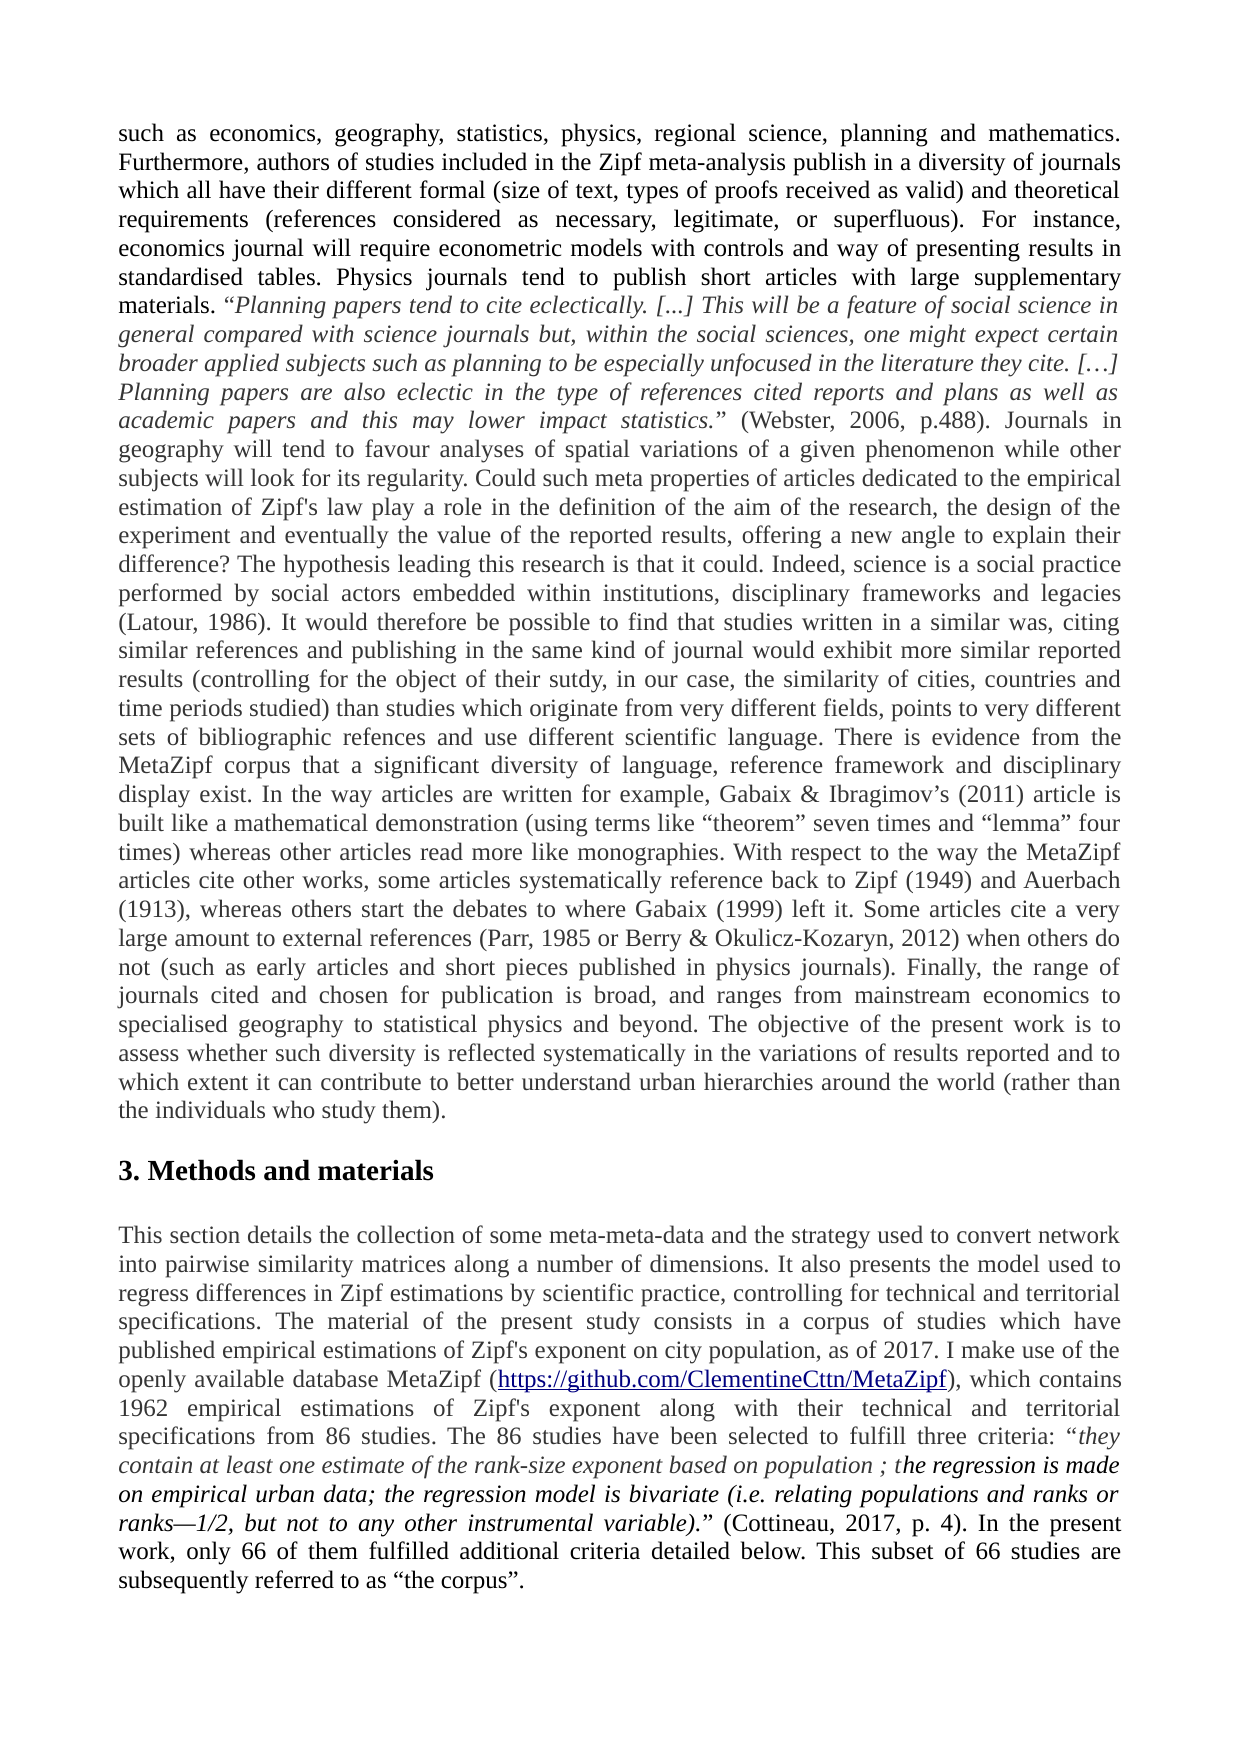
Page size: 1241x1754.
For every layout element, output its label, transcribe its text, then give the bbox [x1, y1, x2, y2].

text such as economics, geography, statistics, physics, regional science, planning and mathematics. Furthermore, authors of studies included in the Zipf meta-analysis publish in a diversity of journals which all have their different formal (size of text, types of proofs received as valid) and theoretical requirements (references considered as necessary, legitimate, or superfluous). For instance, economics journal will require econometric models with controls and way of presenting results in standardised tables. Physics journals tend to publish short articles with large supplementary materials. “Planning papers tend to cite eclectically. [...] This will be a feature of social science in general compared with science journals but, within the social sciences, one might expect certain broader applied subjects such as planning to be especially unfocused in the literature they cite. […] Planning papers are also eclectic in the type of references cited reports and plans as well as academic papers and this may lower impact statistics.” (Webster, 2006, p.488). Journals in geography will tend to favour analyses of spatial variations of a given phenomenon while other subjects will look for its regularity. Could such meta properties of articles dedicated to the empirical estimation of Zipf's law play a role in the definition of the aim of the research, the design of the experiment and eventually the value of the reported results, offering a new angle to explain their difference? The hypothesis leading this research is that it could. Indeed, science is a social practice performed by social actors embedded within institutions, disciplinary frameworks and legacies (Latour, 1986). It would therefore be possible to find that studies written in a similar was, citing similar references and publishing in the same kind of journal would exhibit more similar reported results (controlling for the object of their sutdy, in our case, the similarity of cities, countries and time periods studied) than studies which originate from very different fields, points to very different sets of bibliographic refences and use different scientific language. There is evidence from the MetaZipf corpus that a significant diversity of language, reference framework and disciplinary display exist. In the way articles are written for example, Gabaix & Ibragimov’s (2011) article is built like a mathematical demonstration (using terms like “theorem” seven times and “lemma” four times) whereas other articles read more like monographies. With respect to the way the MetaZipf articles cite other works, some articles systematically reference back to Zipf (1949) and Auerbach (1913), whereas others start the debates to where Gabaix (1999) left it. Some articles cite a very large amount to external references (Parr, 1985 or Berry & Okulicz-Kozaryn, 2012) when others do not (such as early articles and short pieces published in physics journals). Finally, the range of journals cited and chosen for publication is broad, and ranges from mainstream economics to specialised geography to statistical physics and beyond. The objective of the present work is to assess whether such diversity is reflected systematically in the variations of results reported and to which extent it can contribute to better understand urban hierarchies around the world (rather than the individuals who study them). [118, 118, 1122, 1124]
text This section details the collection of some meta-meta-data and the strategy used to convert network into pairwise similarity matrices along a number of dimensions. It also presents the model used to regress differences in Zipf estimations by scientific practice, controlling for technical and territorial specifications. The material of the present study consists in a corpus of studies which have published empirical estimations of Zipf's exponent on city population, as of 2017. I make use of the openly available database MetaZipf (https://github.com/ClementineCttn/MetaZipf), which contains 1962 empirical estimations of Zipf's exponent along with their technical and territorial specifications from 86 studies. The 86 studies have been selected to fulfill three criteria: “they contain at least one estimate of the rank-size exponent based on population ; the regression is made on empirical urban data; the regression model is bivariate (i.e. relating populations and ranks or ranks—1/2, but not to any other instrumental variable).” (Cottineau, 2017, p. 4). In the present work, only 66 of them fulfilled additional criteria detailed below. This subset of 66 studies are subsequently referred to as “the corpus”. [118, 1220, 1122, 1594]
text 3. Methods and materials [118, 1153, 1122, 1187]
